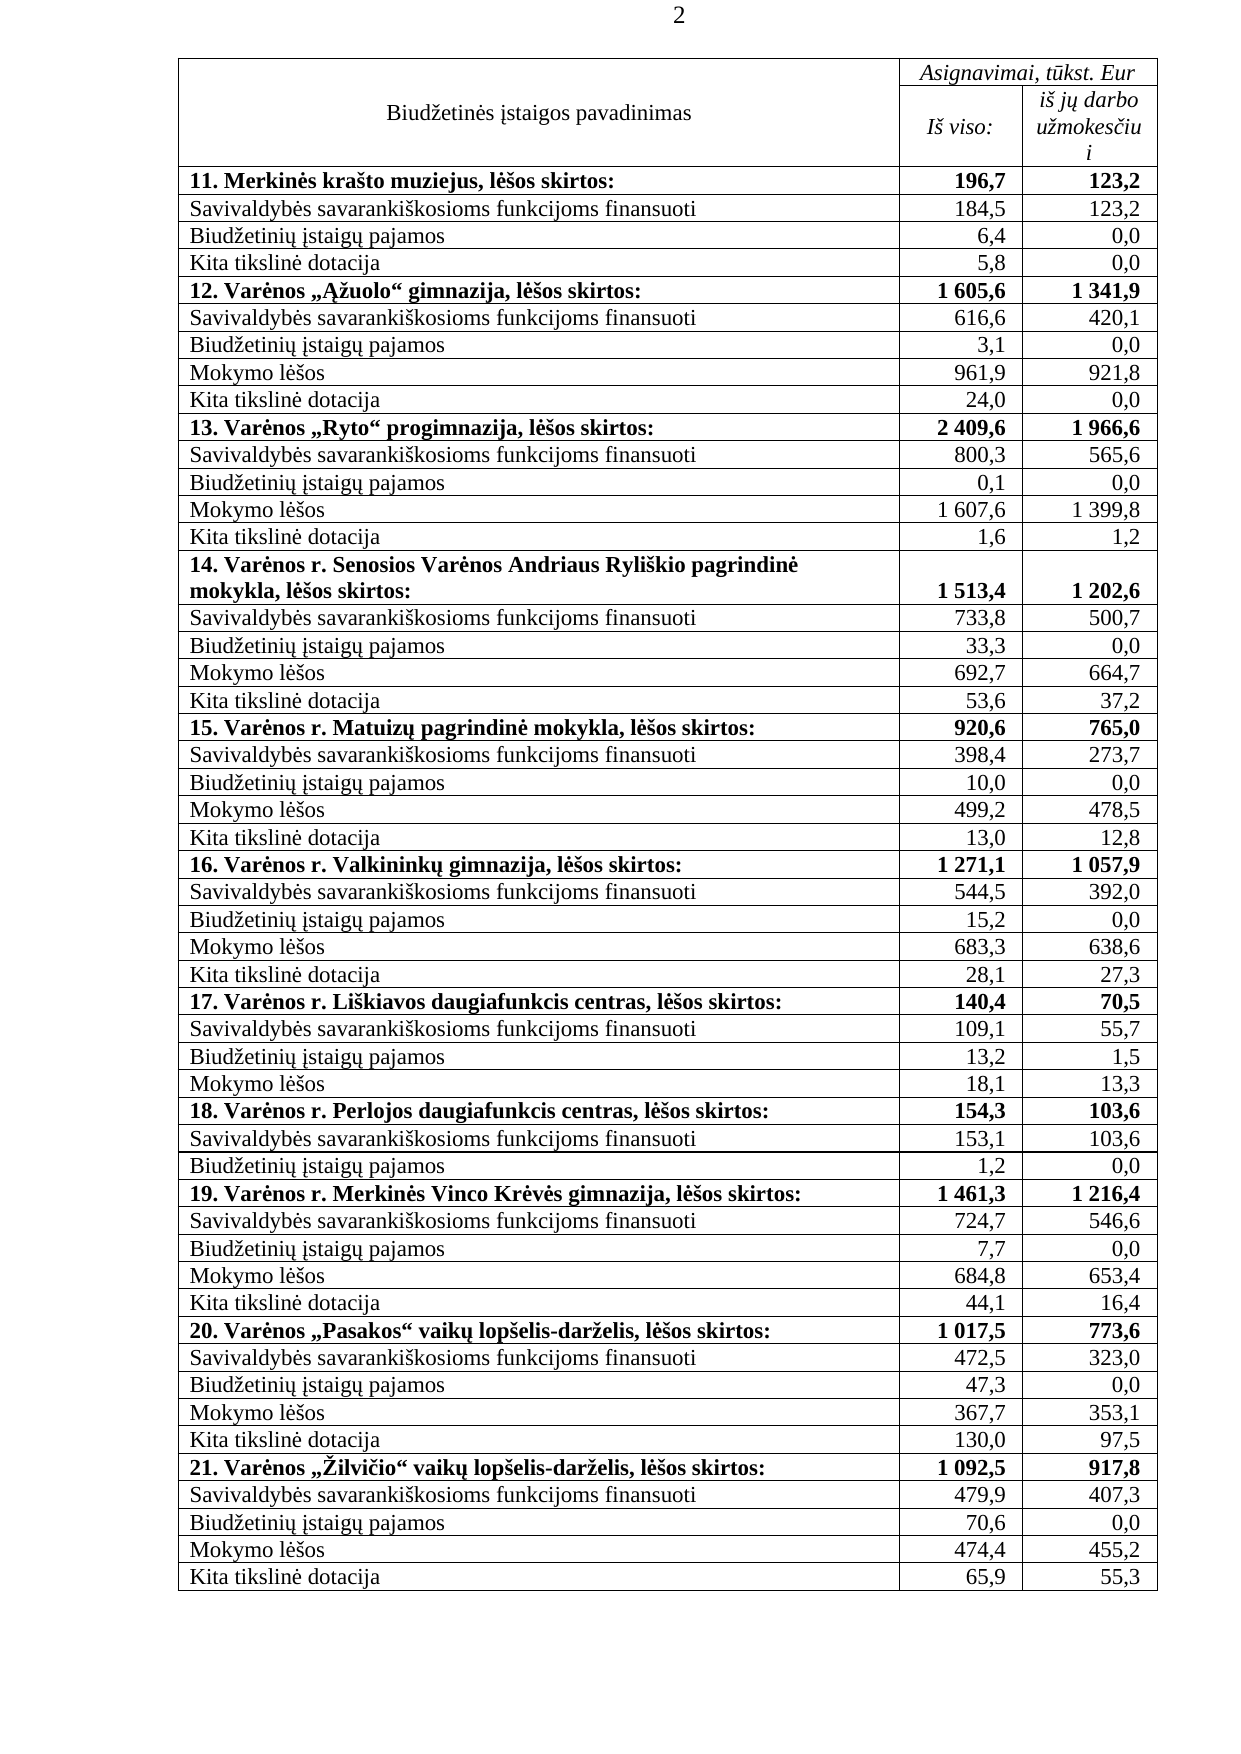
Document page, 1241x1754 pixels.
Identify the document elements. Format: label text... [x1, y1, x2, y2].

table_cell 273,7 [1023, 741, 1157, 768]
table_cell 70,5 [1023, 988, 1157, 1014]
table_header Biudžetinės įstaigos pavadinimas [179, 59, 899, 166]
table_cell Savivaldybės savarankiškosioms funkcijoms finansuoti [179, 441, 899, 467]
table_cell [1158, 85, 1180, 114]
table_cell 0,0 [1023, 1509, 1157, 1535]
table_cell 7,7 [900, 1235, 1022, 1261]
table_cell [1158, 522, 1180, 550]
table_cell 0,0 [1023, 249, 1157, 276]
table_cell 33,3 [900, 632, 1022, 658]
table_cell 420,1 [1023, 304, 1157, 331]
table_cell 154,3 [900, 1098, 1022, 1124]
table_cell Savivaldybės savarankiškosioms funkcijoms finansuoti [179, 1481, 899, 1507]
table_cell 0,0 [1023, 769, 1157, 795]
table_cell [1158, 658, 1180, 686]
table_cell 97,5 [1023, 1426, 1157, 1453]
table_cell [1158, 1535, 1180, 1562]
table_cell 1 966,6 [1023, 414, 1157, 440]
table_cell [1158, 166, 1180, 193]
table_cell 407,3 [1023, 1481, 1157, 1507]
table_cell 0,0 [1023, 222, 1157, 248]
table_cell 17. Varėnos r. Liškiavos daugiafunkcis centras, lėšos skirtos: [179, 988, 899, 1014]
table_cell [1158, 1124, 1180, 1151]
table_cell Savivaldybės savarankiškosioms funkcijoms finansuoti [179, 1207, 899, 1233]
table_cell 11. Merkinės krašto muziejus, lėšos skirtos: [179, 167, 899, 193]
table_cell Kita tikslinė dotacija [179, 687, 899, 713]
table_cell 184,5 [900, 195, 1022, 221]
table_cell [1158, 932, 1180, 959]
table_cell Kita tikslinė dotacija [179, 1563, 899, 1590]
table_cell 13,0 [900, 824, 1022, 850]
table_cell [1158, 413, 1180, 440]
table_cell [1158, 221, 1180, 248]
table_cell 455,2 [1023, 1536, 1157, 1562]
table_cell Savivaldybės savarankiškosioms funkcijoms finansuoti [179, 741, 899, 768]
table_cell Mokymo lėšos [179, 1070, 899, 1097]
table_cell [1158, 331, 1180, 358]
table_cell [1158, 1261, 1180, 1288]
table_cell Kita tikslinė dotacija [179, 961, 899, 987]
table_cell [1158, 768, 1180, 795]
table_cell 1 216,4 [1023, 1180, 1157, 1206]
table_cell 323,0 [1023, 1344, 1157, 1371]
table_cell 638,6 [1023, 933, 1157, 959]
table_cell [1158, 194, 1180, 221]
table_cell 1 461,3 [900, 1180, 1022, 1206]
table_cell 692,7 [900, 659, 1022, 686]
table_cell [1158, 1288, 1180, 1316]
table_cell 103,6 [1023, 1098, 1157, 1124]
table_cell Biudžetinių įstaigų pajamos [179, 469, 899, 495]
table_cell 398,4 [900, 741, 1022, 768]
table_cell 367,7 [900, 1399, 1022, 1425]
table_cell 13,2 [900, 1043, 1022, 1069]
table_cell 1 202,6 [1023, 551, 1157, 603]
table_cell 961,9 [900, 359, 1022, 385]
table_cell 6,4 [900, 222, 1022, 248]
table_cell Savivaldybės savarankiškosioms funkcijoms finansuoti [179, 195, 899, 221]
table_cell [1158, 440, 1180, 467]
table_cell 765,0 [1023, 714, 1157, 740]
table_cell [1158, 358, 1180, 385]
table_cell 921,8 [1023, 359, 1157, 385]
table_cell 123,2 [1023, 195, 1157, 221]
table_cell 724,7 [900, 1207, 1022, 1233]
table_cell 153,1 [900, 1125, 1022, 1151]
table_cell 664,7 [1023, 659, 1157, 686]
table_cell Biudžetinių įstaigų pajamos [179, 1153, 899, 1179]
table_cell [1158, 1425, 1180, 1453]
table_cell 1 092,5 [900, 1454, 1022, 1480]
table_cell 353,1 [1023, 1399, 1157, 1425]
table_cell 140,4 [900, 988, 1022, 1014]
table_cell 1,2 [1023, 523, 1157, 550]
table_cell [1158, 1343, 1180, 1371]
table_cell [1158, 550, 1180, 603]
table_cell iš jų darbo užmokesčiui [1023, 86, 1157, 166]
table_cell [1158, 604, 1180, 631]
table_cell 15,2 [900, 906, 1022, 932]
table_cell 0,0 [1023, 332, 1157, 358]
table_cell [1158, 1316, 1180, 1343]
table_cell [1158, 1014, 1180, 1042]
table_cell 479,9 [900, 1481, 1022, 1507]
table_cell 13,3 [1023, 1070, 1157, 1097]
table_cell Biudžetinių įstaigų pajamos [179, 1372, 899, 1398]
table_cell Savivaldybės savarankiškosioms funkcijoms finansuoti [179, 304, 899, 331]
table_cell 1 607,6 [900, 496, 1022, 522]
table_cell 16. Varėnos r. Valkininkų gimnazija, lėšos skirtos: [179, 851, 899, 877]
table_cell Mokymo lėšos [179, 933, 899, 959]
table_cell 12. Varėnos „Ąžuolo“ gimnazija, lėšos skirtos: [179, 277, 899, 303]
table_cell 0,0 [1023, 386, 1157, 413]
table_cell 18. Varėnos r. Perlojos daugiafunkcis centras, lėšos skirtos: [179, 1098, 899, 1124]
table_cell 53,6 [900, 687, 1022, 713]
table_cell 70,6 [900, 1509, 1022, 1535]
table_cell 773,6 [1023, 1317, 1157, 1343]
table_cell 21. Varėnos „Žilvičio“ vaikų lopšelis-darželis, lėšos skirtos: [179, 1454, 899, 1480]
table_cell 55,3 [1023, 1563, 1157, 1590]
table_cell [1158, 141, 1180, 166]
table_cell 392,0 [1023, 879, 1157, 905]
table_cell 1 057,9 [1023, 851, 1157, 877]
table_cell 565,6 [1023, 441, 1157, 467]
table_cell 20. Varėnos „Pasakos“ vaikų lopšelis-darželis, lėšos skirtos: [179, 1317, 899, 1343]
table_cell [1158, 1234, 1180, 1261]
table_cell [1158, 987, 1180, 1014]
table_cell 0,0 [1023, 1372, 1157, 1398]
table_cell 55,7 [1023, 1015, 1157, 1042]
table_cell [1158, 114, 1180, 141]
table_cell Savivaldybės savarankiškosioms funkcijoms finansuoti [179, 605, 899, 631]
table_cell [1158, 631, 1180, 658]
table_cell [1158, 1371, 1180, 1398]
table_cell 0,1 [900, 469, 1022, 495]
table_cell 478,5 [1023, 796, 1157, 823]
table_cell Iš viso: [900, 86, 1022, 166]
table_cell [1158, 1179, 1180, 1206]
table_cell 24,0 [900, 386, 1022, 413]
table_cell 44,1 [900, 1289, 1022, 1316]
table_cell [1158, 795, 1180, 823]
table_cell 130,0 [900, 1426, 1022, 1453]
table_cell 103,6 [1023, 1125, 1157, 1151]
table_cell 1 271,1 [900, 851, 1022, 877]
table_cell 196,7 [900, 167, 1022, 193]
table_cell Biudžetinių įstaigų pajamos [179, 332, 899, 358]
table_cell 0,0 [1023, 632, 1157, 658]
table_cell Savivaldybės savarankiškosioms funkcijoms finansuoti [179, 1015, 899, 1042]
table_cell [1158, 468, 1180, 495]
table_cell 19. Varėnos r. Merkinės Vinco Krėvės gimnazija, lėšos skirtos: [179, 1180, 899, 1206]
table_cell [1158, 1508, 1180, 1535]
table_cell 1,5 [1023, 1043, 1157, 1069]
table_cell [1158, 823, 1180, 850]
table_cell 1 605,6 [900, 277, 1022, 303]
table_cell Mokymo lėšos [179, 659, 899, 686]
table_cell 14. Varėnos r. Senosios Varėnos Andriaus Ryliškio pagrindinė mokykla, lėšos skirtos: [179, 551, 899, 603]
table_cell [1158, 740, 1180, 768]
table_cell Mokymo lėšos [179, 796, 899, 823]
table_cell [1158, 905, 1180, 932]
table_cell 27,3 [1023, 961, 1157, 987]
table_cell 0,0 [1023, 906, 1157, 932]
table_cell Biudžetinių įstaigų pajamos [179, 1509, 899, 1535]
table_cell 544,5 [900, 879, 1022, 905]
table_cell Kita tikslinė dotacija [179, 1426, 899, 1453]
table_cell [1158, 1151, 1180, 1179]
table_header Asignavimai, tūkst. Eur [900, 59, 1157, 85]
table_cell 5,8 [900, 249, 1022, 276]
table_cell [1158, 960, 1180, 987]
table_cell Savivaldybės savarankiškosioms funkcijoms finansuoti [179, 1125, 899, 1151]
table_cell 1 513,4 [900, 551, 1022, 603]
table_cell Kita tikslinė dotacija [179, 1289, 899, 1316]
table_cell 65,9 [900, 1563, 1022, 1590]
table_cell 474,4 [900, 1536, 1022, 1562]
table_cell 684,8 [900, 1262, 1022, 1288]
table_cell Biudžetinių įstaigų pajamos [179, 769, 899, 795]
table_cell 18,1 [900, 1070, 1022, 1097]
table_cell Kita tikslinė dotacija [179, 824, 899, 850]
table_cell 683,3 [900, 933, 1022, 959]
table_cell Biudžetinių įstaigų pajamos [179, 222, 899, 248]
table_cell Mokymo lėšos [179, 1262, 899, 1288]
table_cell 1 341,9 [1023, 277, 1157, 303]
table_cell Mokymo lėšos [179, 496, 899, 522]
table_cell [1158, 276, 1180, 303]
table_cell 15. Varėnos r. Matuizų pagrindinė mokykla, lėšos skirtos: [179, 714, 899, 740]
table_cell 500,7 [1023, 605, 1157, 631]
table_cell Biudžetinių įstaigų pajamos [179, 906, 899, 932]
table_cell [1158, 1398, 1180, 1425]
table_cell [1158, 1562, 1180, 1590]
table_cell Mokymo lėšos [179, 1536, 899, 1562]
table_cell Kita tikslinė dotacija [179, 249, 899, 276]
table_cell Mokymo lėšos [179, 359, 899, 385]
table_cell Kita tikslinė dotacija [179, 523, 899, 550]
table_cell 800,3 [900, 441, 1022, 467]
table_cell [1158, 686, 1180, 713]
table_cell Biudžetinių įstaigų pajamos [179, 1043, 899, 1069]
table_cell [1158, 1206, 1180, 1233]
table_cell [1158, 1097, 1180, 1124]
table_cell 917,8 [1023, 1454, 1157, 1480]
table_cell 546,6 [1023, 1207, 1157, 1233]
table_cell 920,6 [900, 714, 1022, 740]
table_cell 109,1 [900, 1015, 1022, 1042]
table_cell Savivaldybės savarankiškosioms funkcijoms finansuoti [179, 879, 899, 905]
table_cell 616,6 [900, 304, 1022, 331]
table_cell [1158, 1069, 1180, 1097]
table_cell 0,0 [1023, 469, 1157, 495]
table_cell Biudžetinių įstaigų pajamos [179, 632, 899, 658]
table_cell 499,2 [900, 796, 1022, 823]
table_cell [1158, 248, 1180, 276]
table_cell 0,0 [1023, 1153, 1157, 1179]
table_cell 1,2 [900, 1153, 1022, 1179]
table_cell 1 399,8 [1023, 496, 1157, 522]
table_cell 0,0 [1023, 1235, 1157, 1261]
table_cell Mokymo lėšos [179, 1399, 899, 1425]
table_header [1158, 58, 1180, 85]
table_cell 37,2 [1023, 687, 1157, 713]
table_cell 16,4 [1023, 1289, 1157, 1316]
table_cell 13. Varėnos „Ryto“ progimnazija, lėšos skirtos: [179, 414, 899, 440]
table_cell [1158, 850, 1180, 877]
table_cell [1158, 1042, 1180, 1069]
table_cell 733,8 [900, 605, 1022, 631]
table_cell 1,6 [900, 523, 1022, 550]
table_cell 47,3 [900, 1372, 1022, 1398]
table_cell [1158, 713, 1180, 740]
table_cell 12,8 [1023, 824, 1157, 850]
table_cell 10,0 [900, 769, 1022, 795]
table_cell 2 409,6 [900, 414, 1022, 440]
table_cell [1158, 878, 1180, 905]
table_cell Savivaldybės savarankiškosioms funkcijoms finansuoti [179, 1344, 899, 1371]
table_cell 653,4 [1023, 1262, 1157, 1288]
table_cell 28,1 [900, 961, 1022, 987]
table_cell Biudžetinių įstaigų pajamos [179, 1235, 899, 1261]
table_cell 123,2 [1023, 167, 1157, 193]
table_cell [1158, 1480, 1180, 1507]
table_cell 1 017,5 [900, 1317, 1022, 1343]
table_cell [1158, 1453, 1180, 1480]
table_cell 3,1 [900, 332, 1022, 358]
table_cell Kita tikslinė dotacija [179, 386, 899, 413]
table_cell [1158, 385, 1180, 413]
table_cell [1158, 303, 1180, 331]
table_cell 472,5 [900, 1344, 1022, 1371]
table_cell [1158, 495, 1180, 522]
